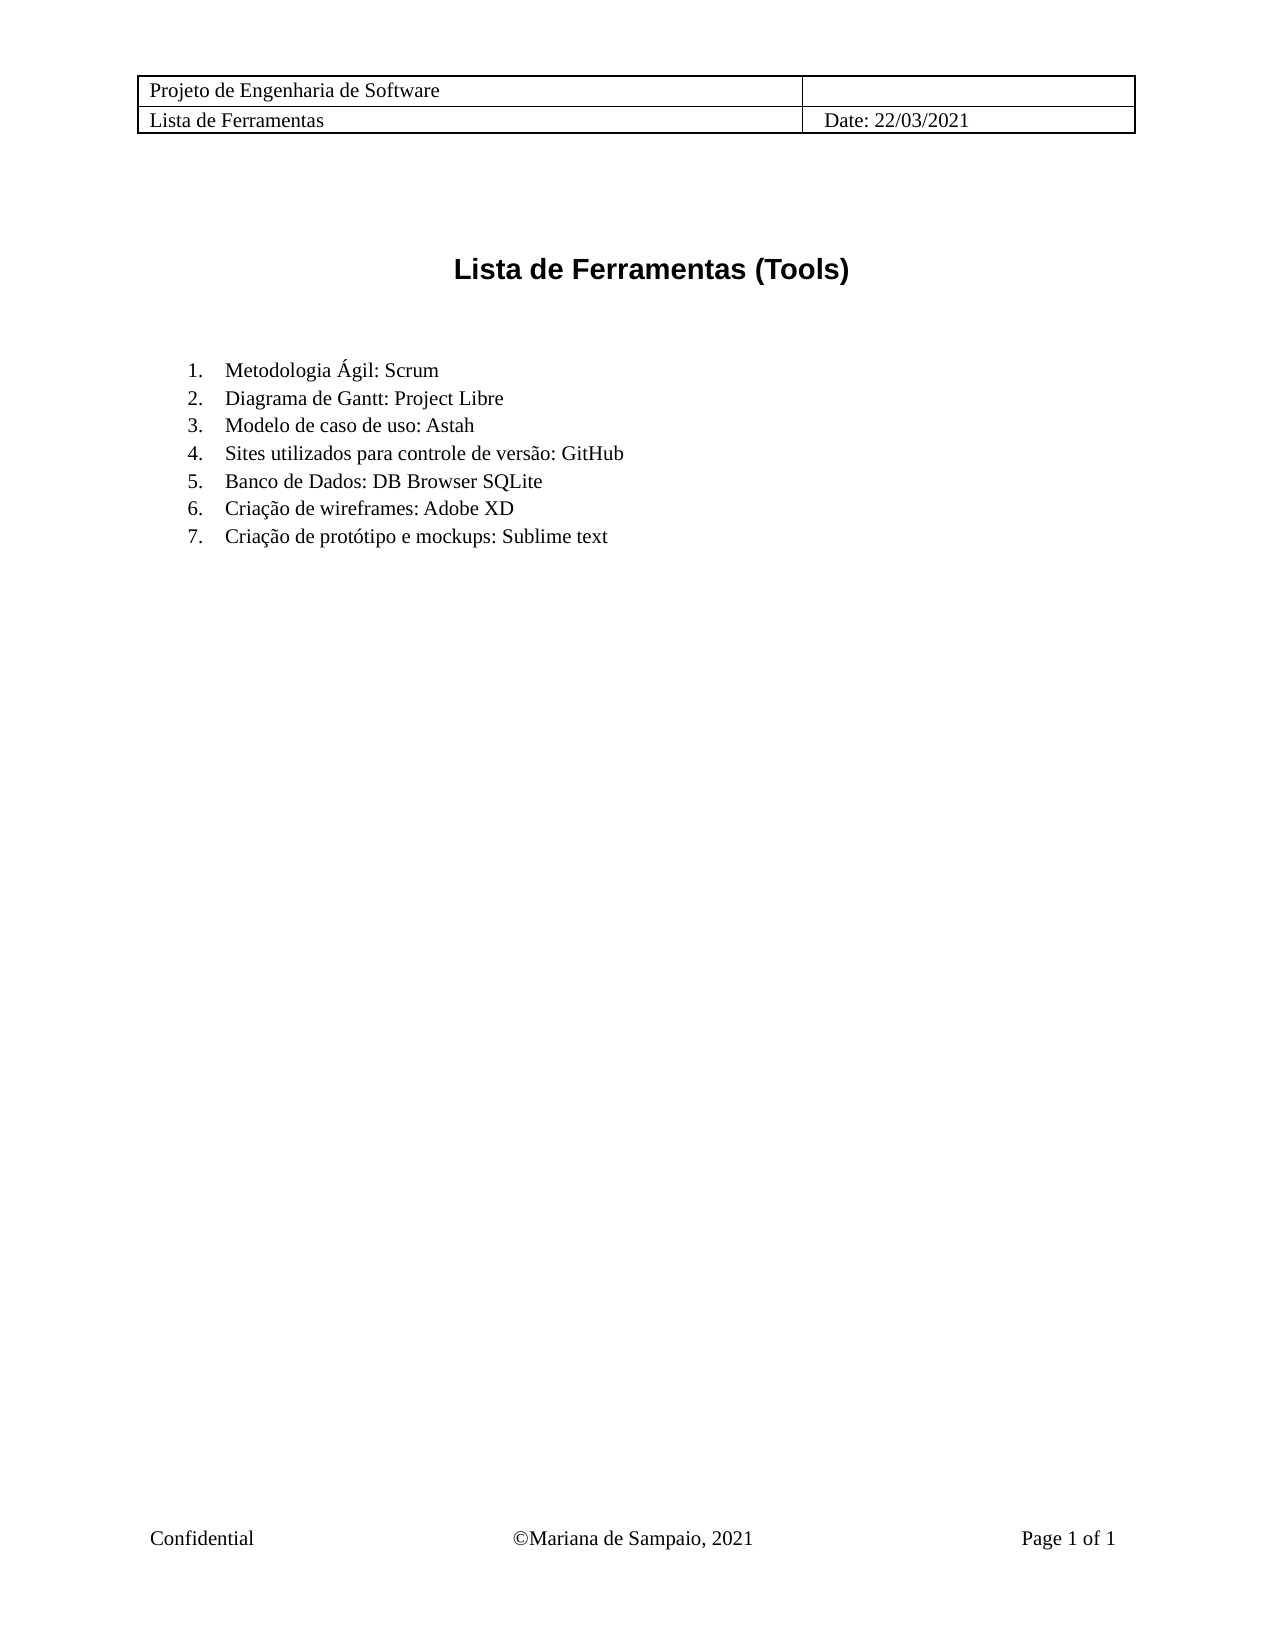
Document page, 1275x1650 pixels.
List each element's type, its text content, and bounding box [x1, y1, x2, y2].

list Banco de Dados: DB Browser SQLite [187, 469, 1125, 493]
list Modelo de caso de uso: Astah [187, 413, 1125, 437]
text Lista de Ferramentas (Tools) [187, 252, 1125, 286]
list Sites utilizados para controle de versão: GitHub [187, 441, 1125, 465]
list Criação de wireframes: Adobe XD [187, 496, 1125, 520]
list Metodologia Ágil: Scrum [187, 358, 1125, 382]
list Diagrama de Gantt: Project Libre [187, 386, 1125, 410]
list Criação de protótipo e mockups: Sublime text [187, 524, 1125, 548]
